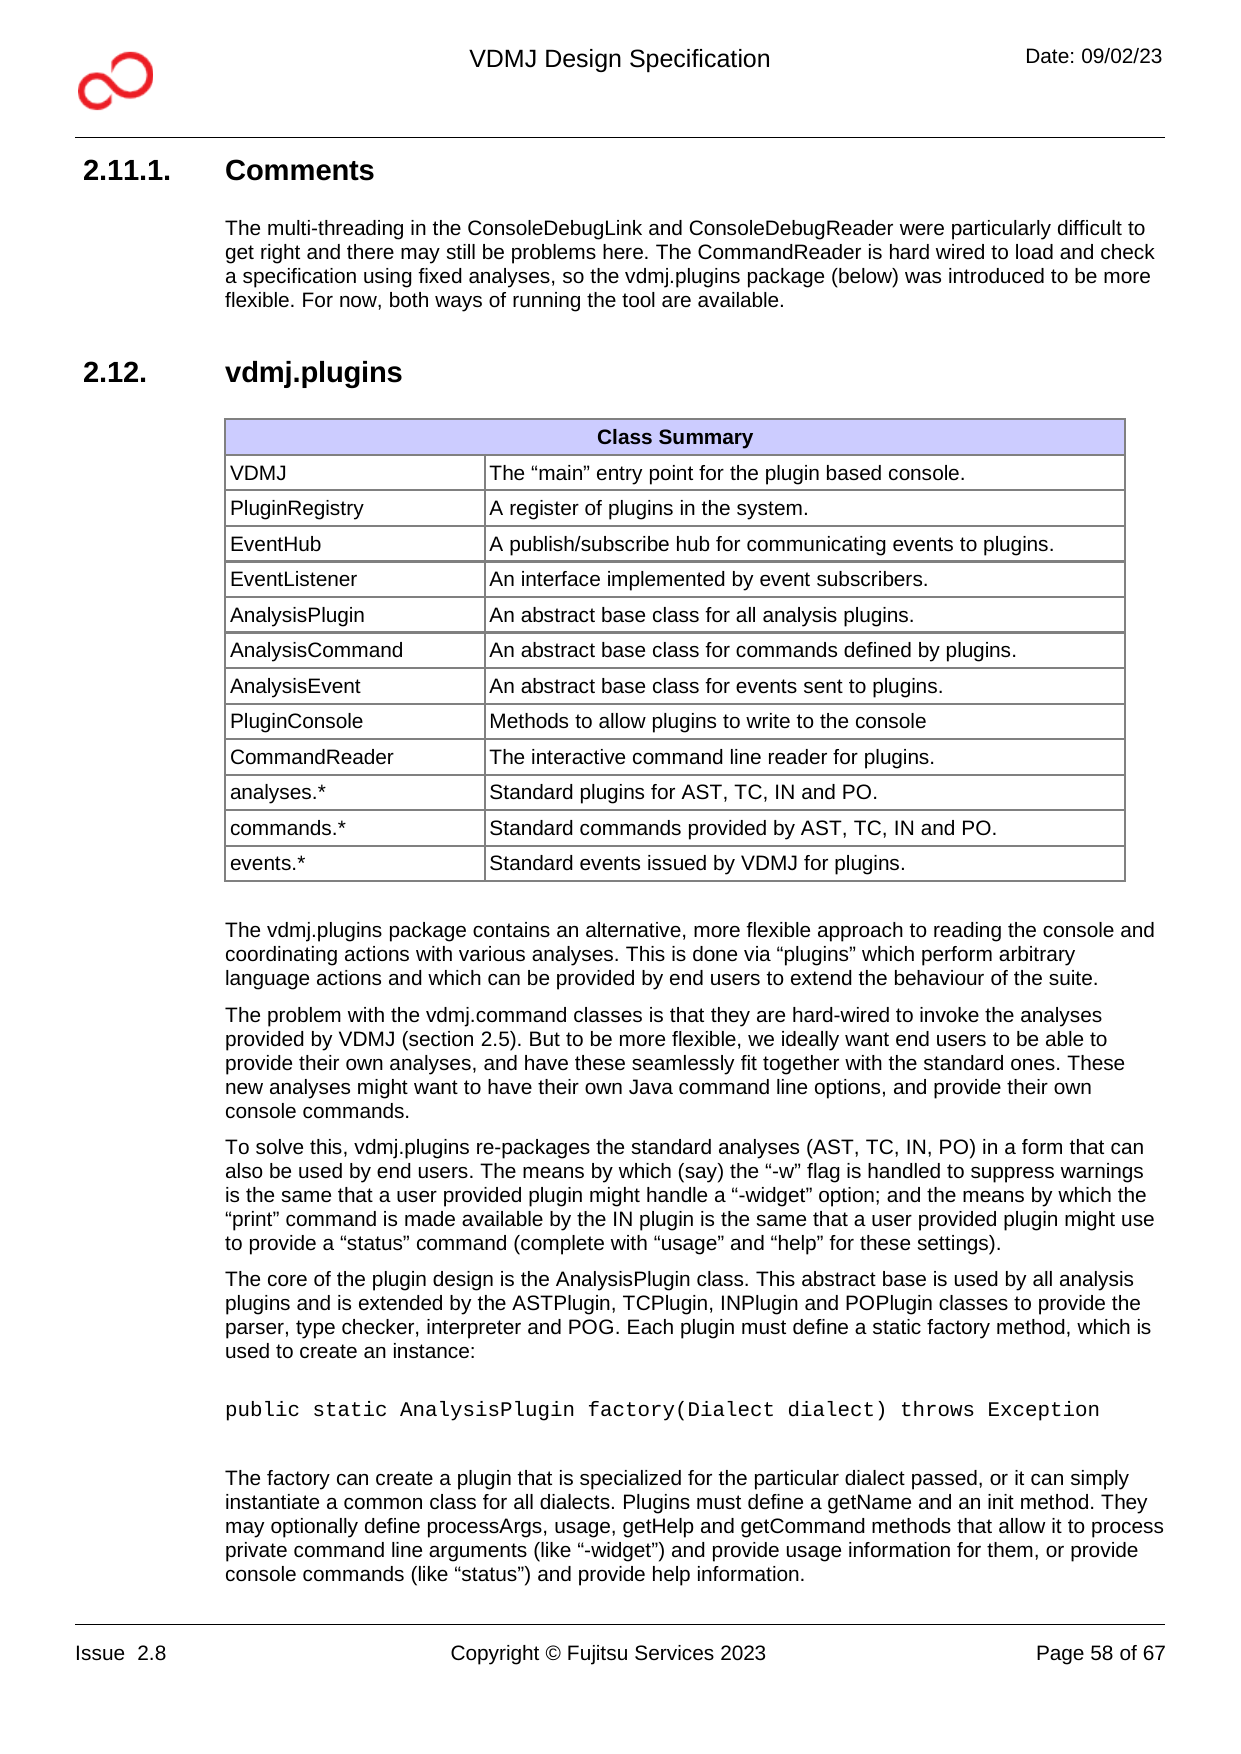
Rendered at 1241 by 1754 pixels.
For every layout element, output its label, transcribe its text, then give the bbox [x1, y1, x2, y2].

table_cell An abstract base class for events sent to plugins. [486, 669, 1124, 702]
table_cell Standard commands provided by AST, TC, IN and PO. [486, 811, 1124, 844]
table_cell A register of plugins in the system. [486, 491, 1124, 525]
text The core of the plugin design is the AnalysisPlugin class. This abstract base is used by all analysis plugins and is extended by the ASTPlugin, TCPlugin, INPlugin and POPlugin classes to provide the parser, type checker, interpreter and POG. Each plugin must define a static factory method, which is used to create an instance: [225, 1268, 1165, 1363]
table_cell Methods to allow plugins to write to the console [486, 705, 1124, 738]
text The vdmj.plugins package contains an alternative, more flexible approach to reading the console and coordinating actions with various analyses. This is done via “plugins” which perform arbitrary language actions and which can be provided by end users to extend the behaviour of the suite. [225, 919, 1165, 991]
subtitle Comments [75, 153, 1165, 186]
table_cell The interactive command line reader for plugins. [486, 740, 1124, 773]
table_cell AnalysisEvent [226, 669, 484, 702]
table_cell EventListener [226, 563, 484, 596]
table_cell An abstract base class for all analysis plugins. [486, 598, 1124, 631]
table_cell The “main” entry point for the plugin based console. [486, 456, 1124, 489]
table_cell CommandReader [226, 740, 484, 773]
text The factory can create a plugin that is specialized for the particular dialect passed, or it can simply instantiate a common class for all dialects. Plugins must define a getName and an init method. They may optionally define processArgs, usage, getHelp and getCommand methods that allow it to process private command line arguments (like “-widget”) and provide usage information for them, or provide console commands (like “status”) and provide help information. [225, 1466, 1165, 1586]
subtitle vdmj.plugins [75, 355, 1165, 388]
table_cell EventHub [226, 527, 484, 560]
table_header Class Summary [226, 420, 1124, 454]
text The problem with the vdmj.command classes is that they are hard-wired to invoke the analyses provided by VDMJ (section 2.5). But to be more flexible, we ideally want end users to be able to provide their own analyses, and have these seamlessly fit together with the standard ones. These new analyses might want to have their own Java command line options, and provide their own console commands. [225, 1003, 1165, 1123]
text To solve this, vdmj.plugins re-packages the standard analyses (AST, TC, IN, PO) in a form that can also be used by end users. The means by which (say) the “-w” flag is handled to suppress warnings is the same that a user provided plugin might handle a “-widget” option; and the means by which the “print” command is made available by the IN plugin is the same that a user provided plugin might use to provide a “status” command (complete with “usage” and “help” for these settings). [225, 1135, 1165, 1255]
table_cell PluginConsole [226, 705, 484, 738]
table_cell commands.* [226, 811, 484, 844]
table_cell VDMJ [226, 456, 484, 489]
table_cell An interface implemented by event subscribers. [486, 563, 1124, 596]
table_cell Standard plugins for AST, TC, IN and PO. [486, 776, 1124, 809]
table_cell AnalysisPlugin [226, 598, 484, 631]
picture [78, 44, 153, 120]
table_cell PluginRegistry [226, 491, 484, 525]
table_cell AnalysisCommand [226, 634, 484, 667]
table_cell analyses.* [226, 776, 484, 809]
text The multi-threading in the ConsoleDebugLink and ConsoleDebugReader were particularly difficult to get right and there may still be problems here. The CommandReader is hard wired to load and check a specification using fixed analyses, so the vdmj.plugins package (below) was introduced to be more flexible. For now, both ways of running the tool are available. [225, 216, 1165, 312]
table_cell events.* [226, 847, 484, 880]
table_cell A publish/subscribe hub for communicating events to plugins. [486, 527, 1124, 560]
table_cell An abstract base class for commands defined by plugins. [486, 634, 1124, 667]
table_cell Standard events issued by VDMJ for plugins. [486, 847, 1124, 880]
text public static AnalysisPlugin factory(Dialect dialect) throws Exception [225, 1398, 1165, 1421]
